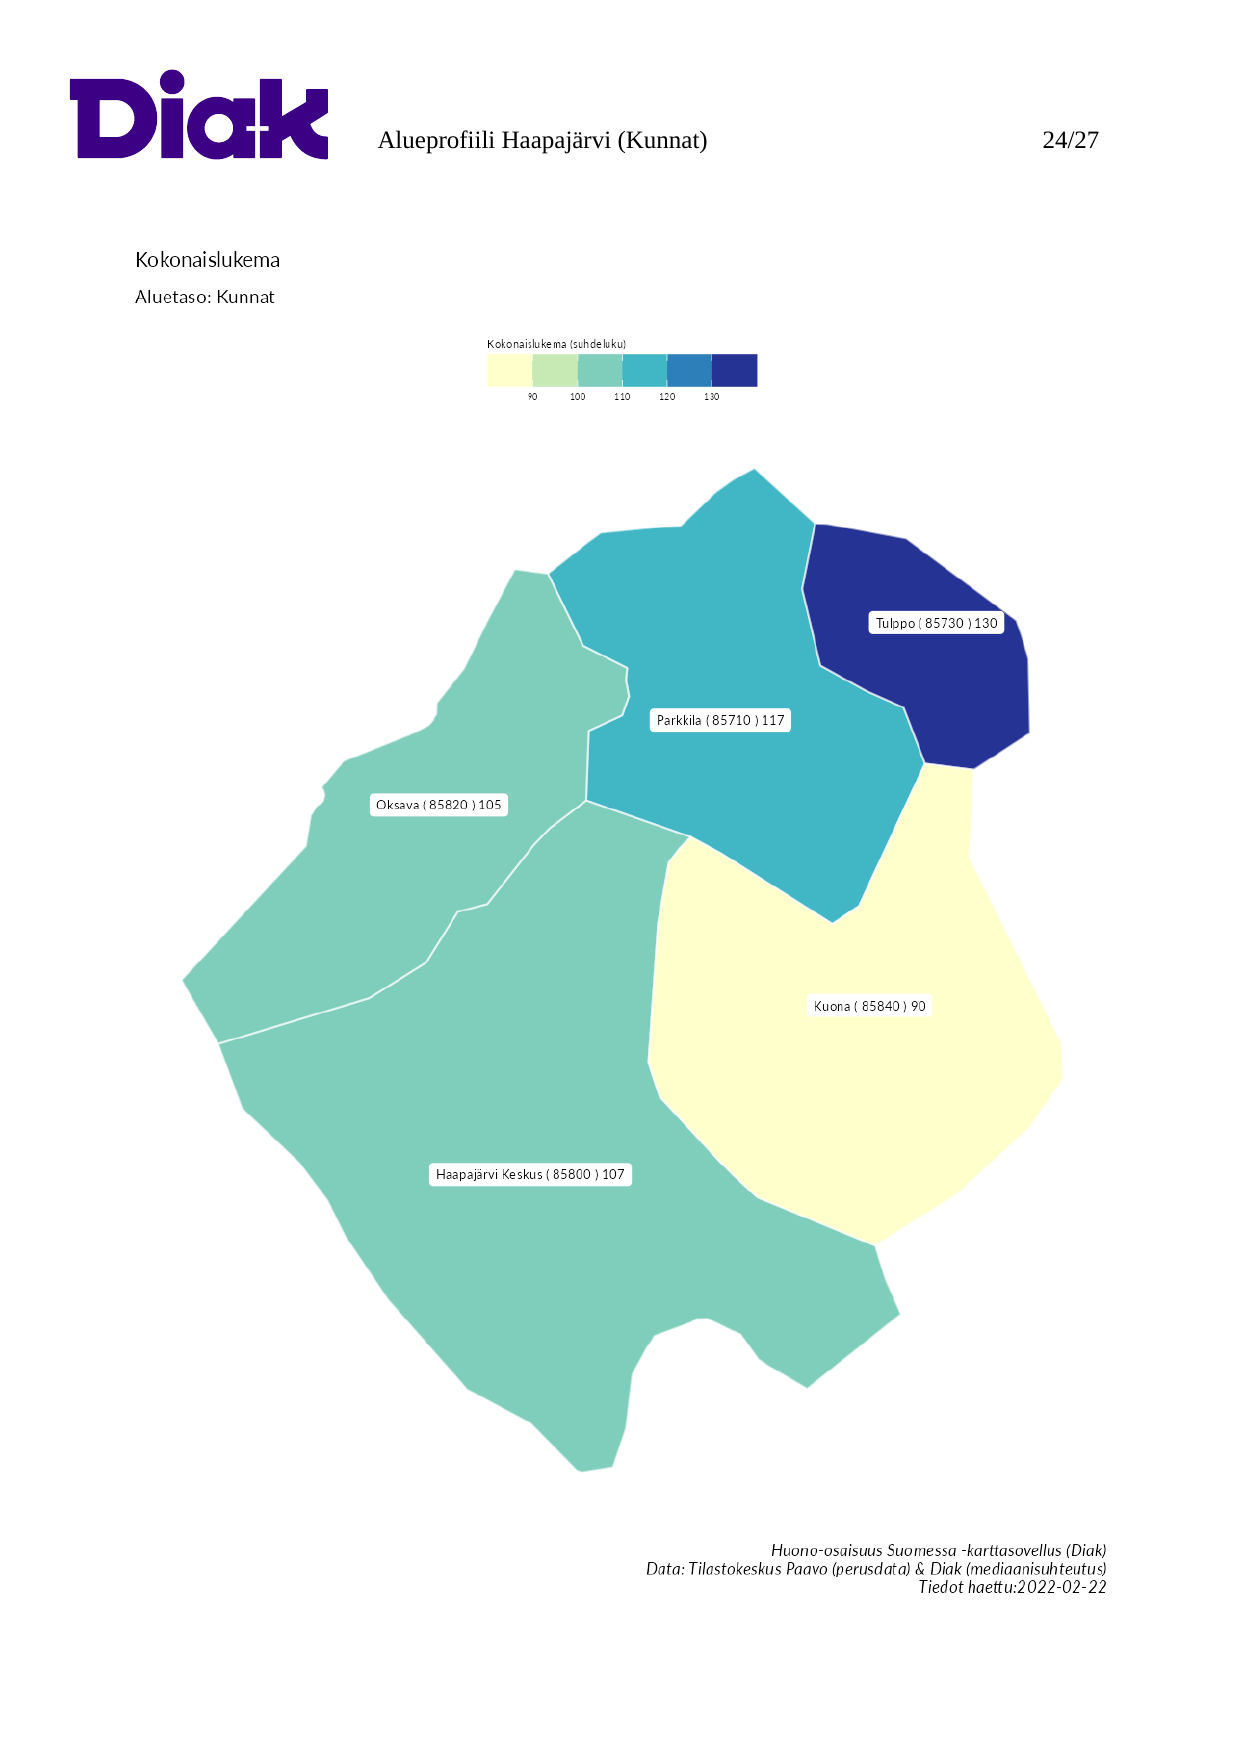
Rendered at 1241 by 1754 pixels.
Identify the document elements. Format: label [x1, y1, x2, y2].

picture [61, 196, 1179, 1651]
